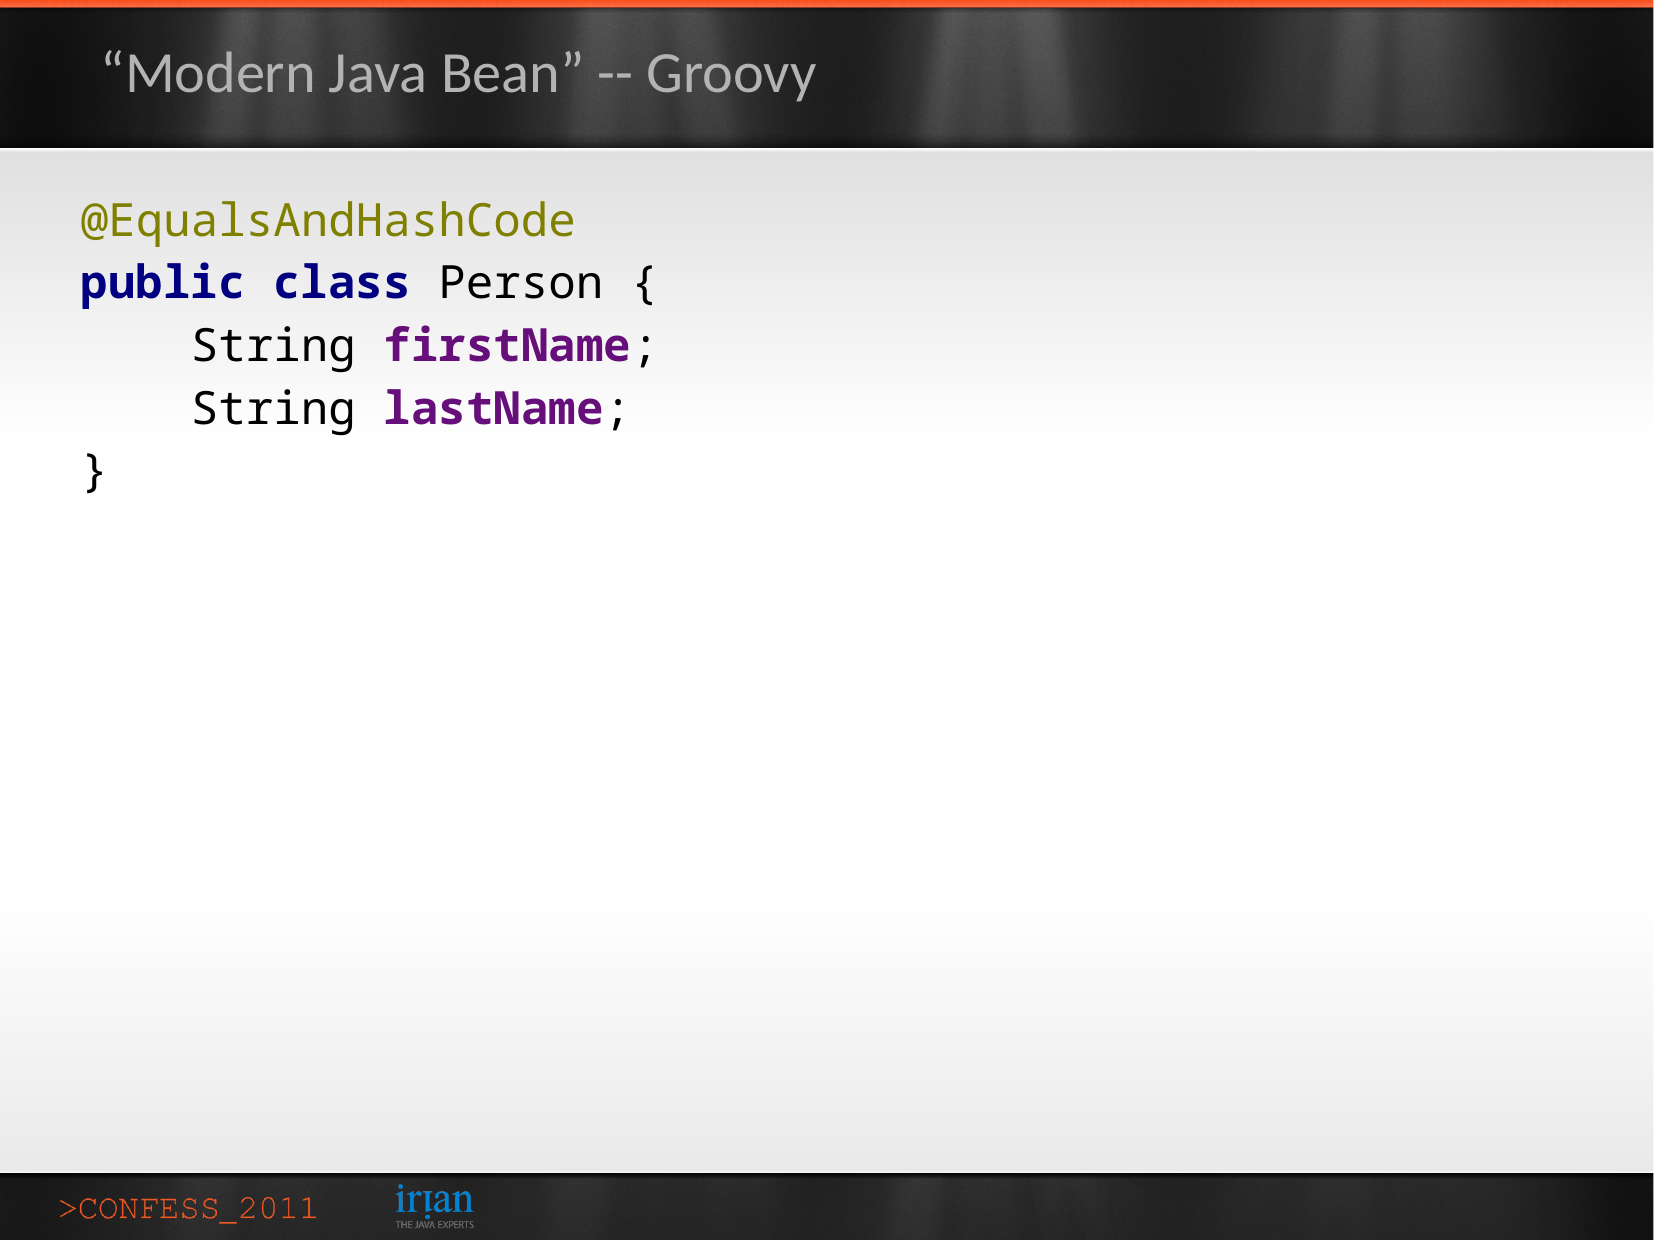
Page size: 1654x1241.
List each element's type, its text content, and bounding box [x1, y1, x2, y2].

title “Modern Java Bean” -- Groovy [100, 6, 1589, 151]
picture [0, 0, 1654, 1240]
subtitle @EqualsAndHashCode public class Person { String firstName; String lastName; } [80, 187, 1570, 1125]
